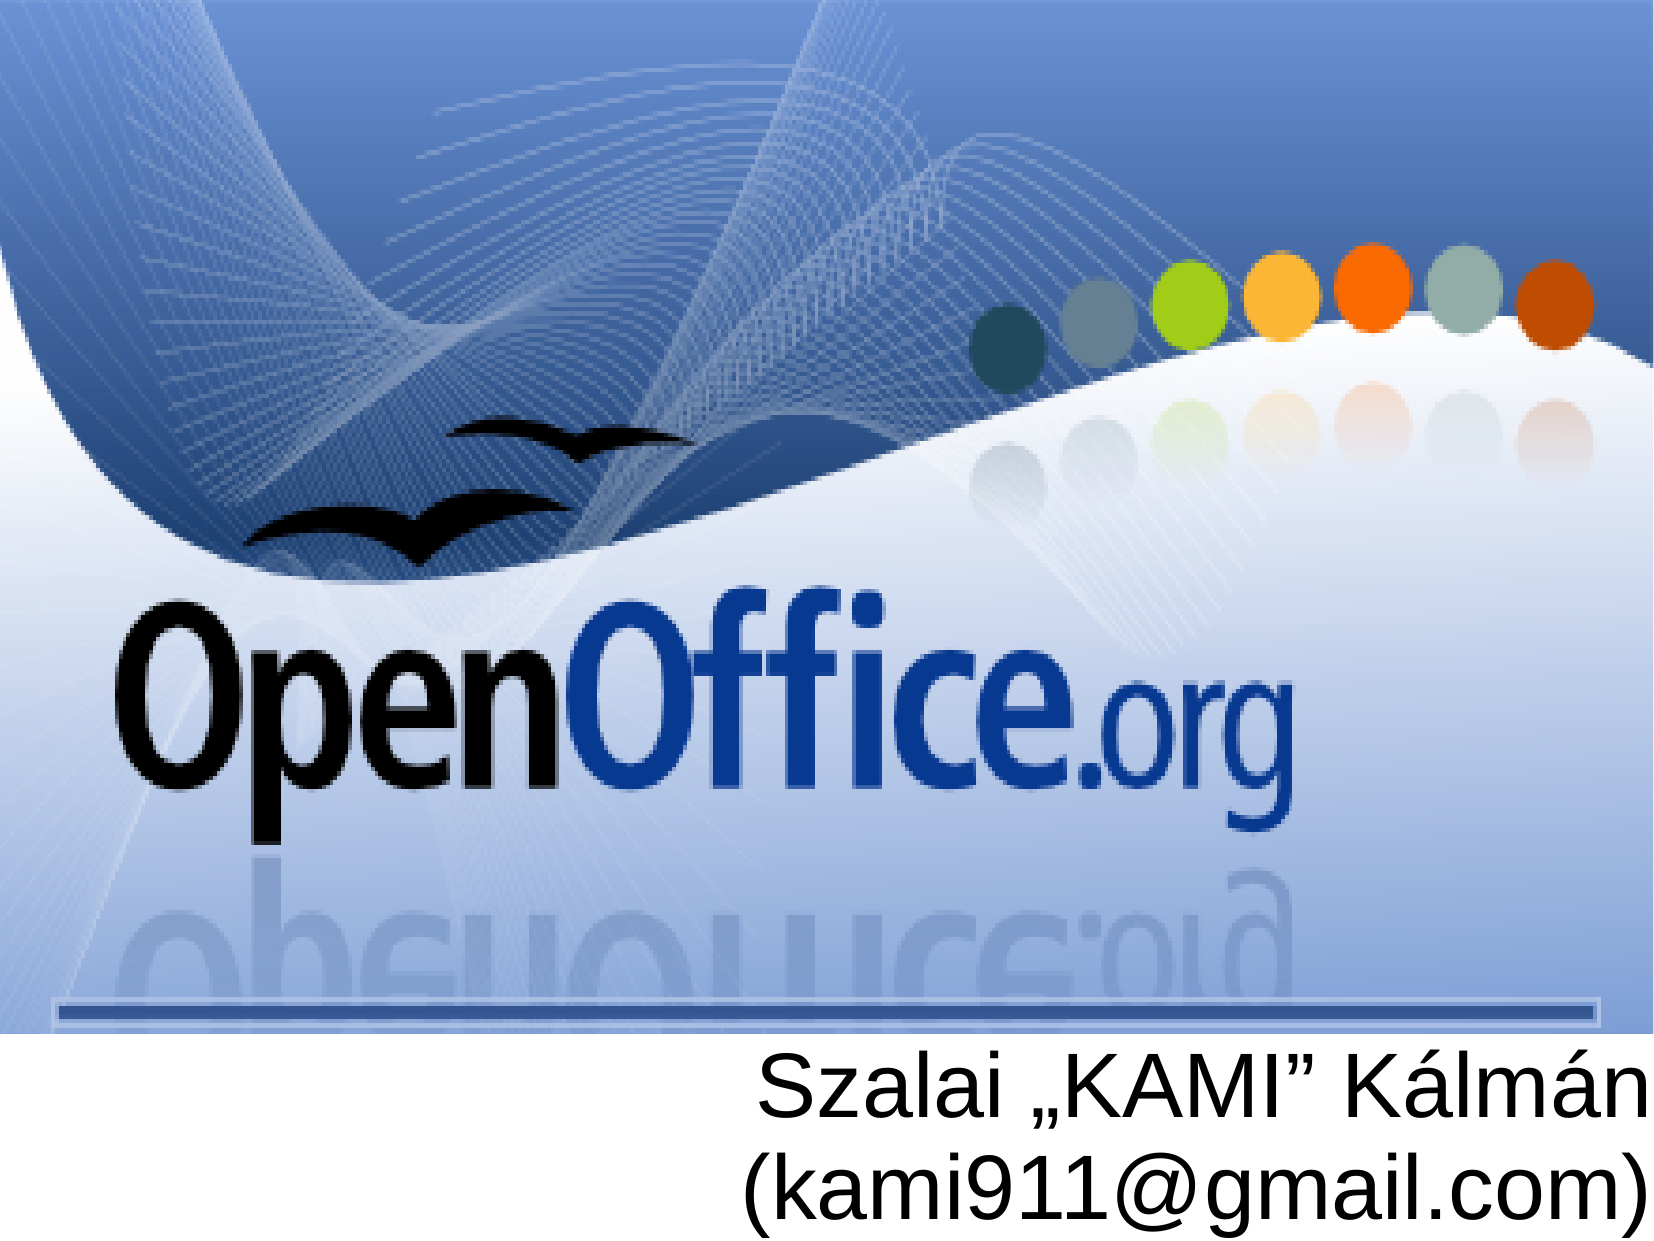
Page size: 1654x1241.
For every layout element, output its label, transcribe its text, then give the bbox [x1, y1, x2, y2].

title Szalai „KAMI” Kálmán (kami911@gmail.com) [0, 1032, 1654, 1241]
picture [0, 0, 1654, 1032]
